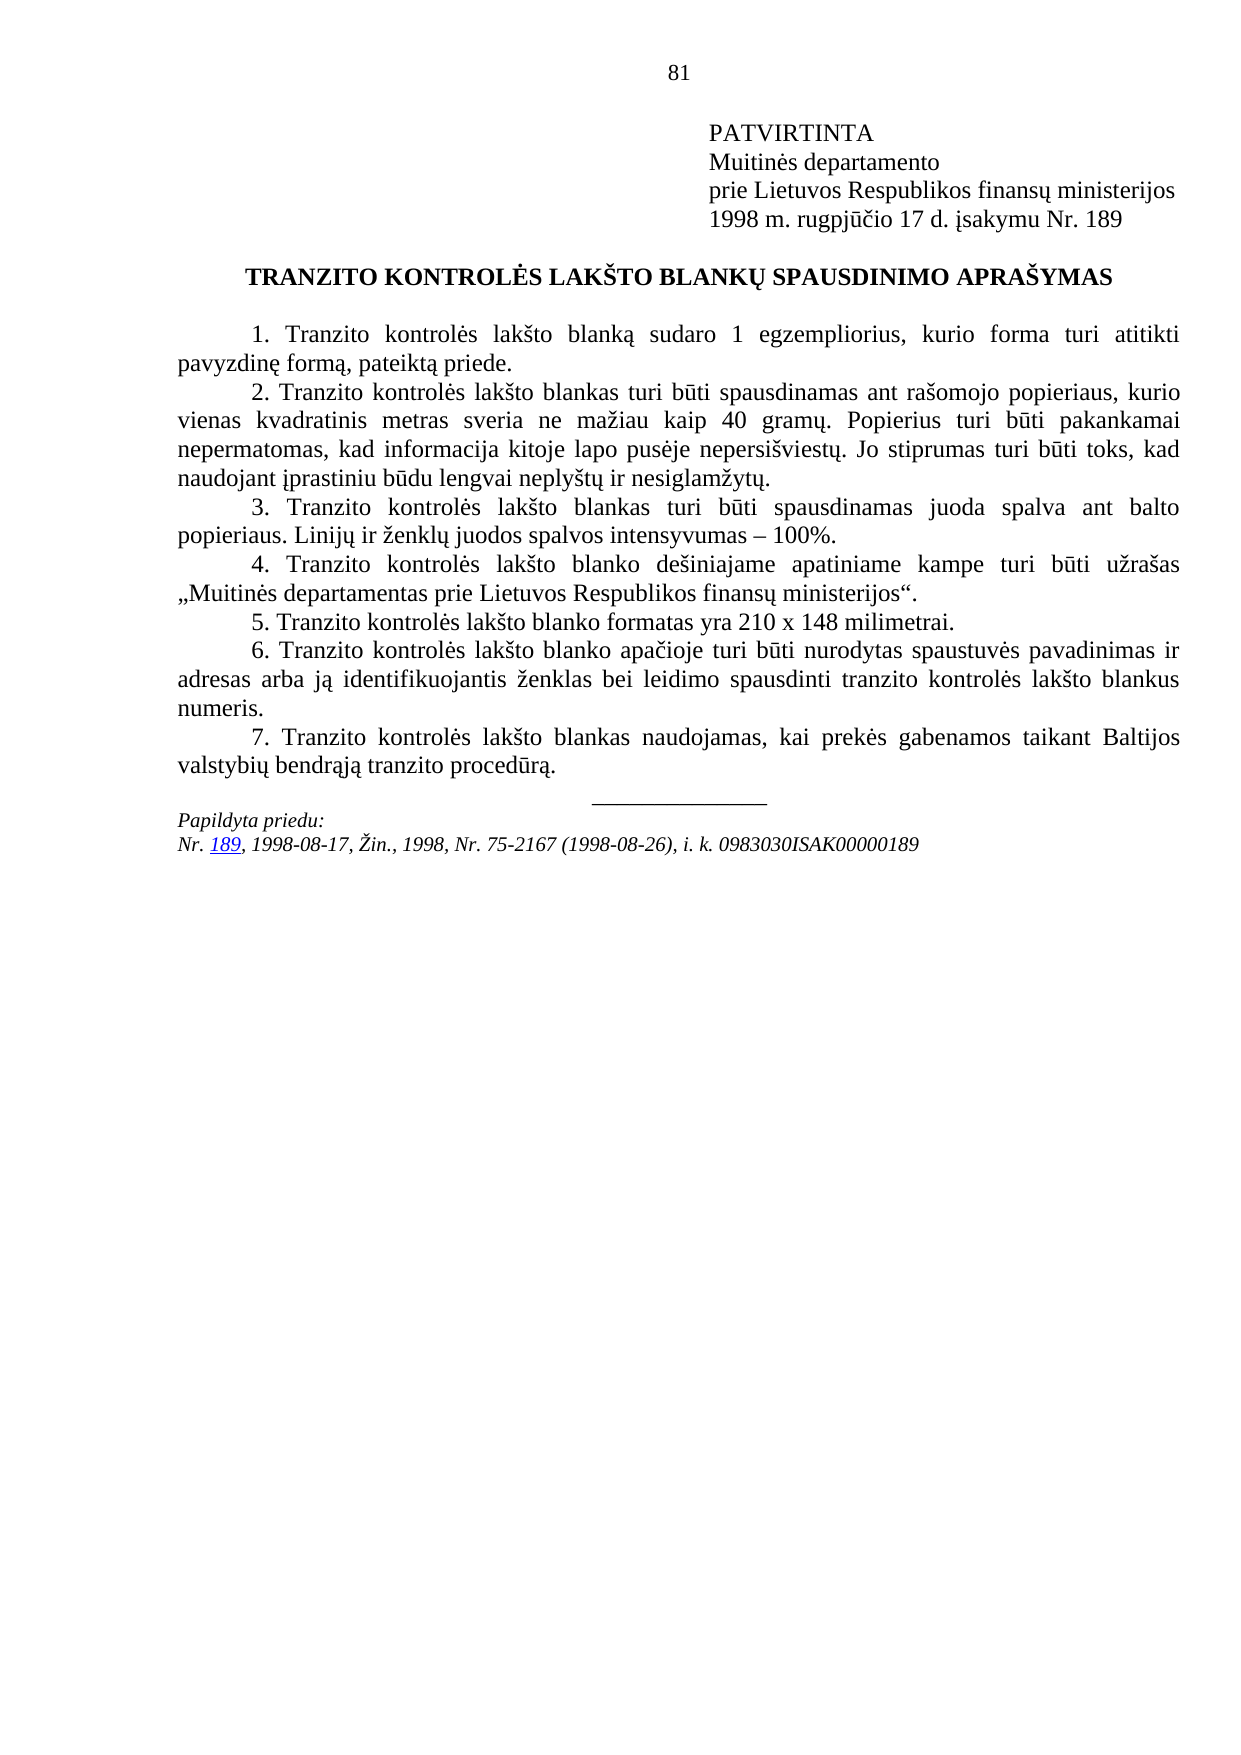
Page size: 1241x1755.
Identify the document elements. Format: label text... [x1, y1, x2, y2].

text Muitinės departamento [177, 147, 1181, 176]
text 7. Tranzito kontrolės lakšto blankas naudojamas, kai prekės gabenamos taikant Baltijos valstybių bendrąją tranzito procedūrą. [177, 722, 1181, 779]
text PATVIRTINTA [709, 118, 1181, 147]
text TRANZITO KONTROLĖS LAKŠTO BLANKŲ SPAUSDINIMO APRAŠYMAS [177, 262, 1181, 291]
text Papildyta priedu: [177, 808, 1181, 832]
text Nr. 189, 1998-08-17, Žin., 1998, Nr. 75-2167 (1998-08-26), i. k. 0983030ISAK00000189 [177, 832, 1181, 856]
text 2. Tranzito kontrolės lakšto blankas turi būti spausdinamas ant rašomojo popieriaus, kurio vienas kvadratinis metras sveria ne mažiau kaip 40 gramų. Popierius turi būti pakankamai nepermatomas, kad informacija kitoje lapo pusėje nepersišviestų. Jo stiprumas turi būti toks, kad naudojant įprastiniu būdu lengvai neplyštų ir nesiglamžytų. [177, 377, 1181, 492]
text ______________ [177, 779, 1181, 808]
text 1. Tranzito kontrolės lakšto blanką sudaro 1 egzempliorius, kurio forma turi atitikti pavyzdinę formą, pateiktą priede. [177, 319, 1181, 377]
text 3. Tranzito kontrolės lakšto blankas turi būti spausdinamas juoda spalva ant balto popieriaus. Linijų ir ženklų juodos spalvos intensyvumas – 100%. [177, 492, 1181, 549]
text 4. Tranzito kontrolės lakšto blanko dešiniajame apatiniame kampe turi būti užrašas „Muitinės departamentas prie Lietuvos Respublikos finansų ministerijos“. [177, 549, 1181, 607]
text 5. Tranzito kontrolės lakšto blanko formatas yra 210 x 148 milimetrai. [177, 607, 1181, 636]
text prie Lietuvos Respublikos finansų ministerijos [177, 176, 1181, 204]
text 1998 m. rugpjūčio 17 d. įsakymu Nr. 189 [177, 204, 1181, 233]
text 6. Tranzito kontrolės lakšto blanko apačioje turi būti nurodytas spaustuvės pavadinimas ir adresas arba ją identifikuojantis ženklas bei leidimo spausdinti tranzito kontrolės lakšto blankus numeris. [177, 636, 1181, 722]
